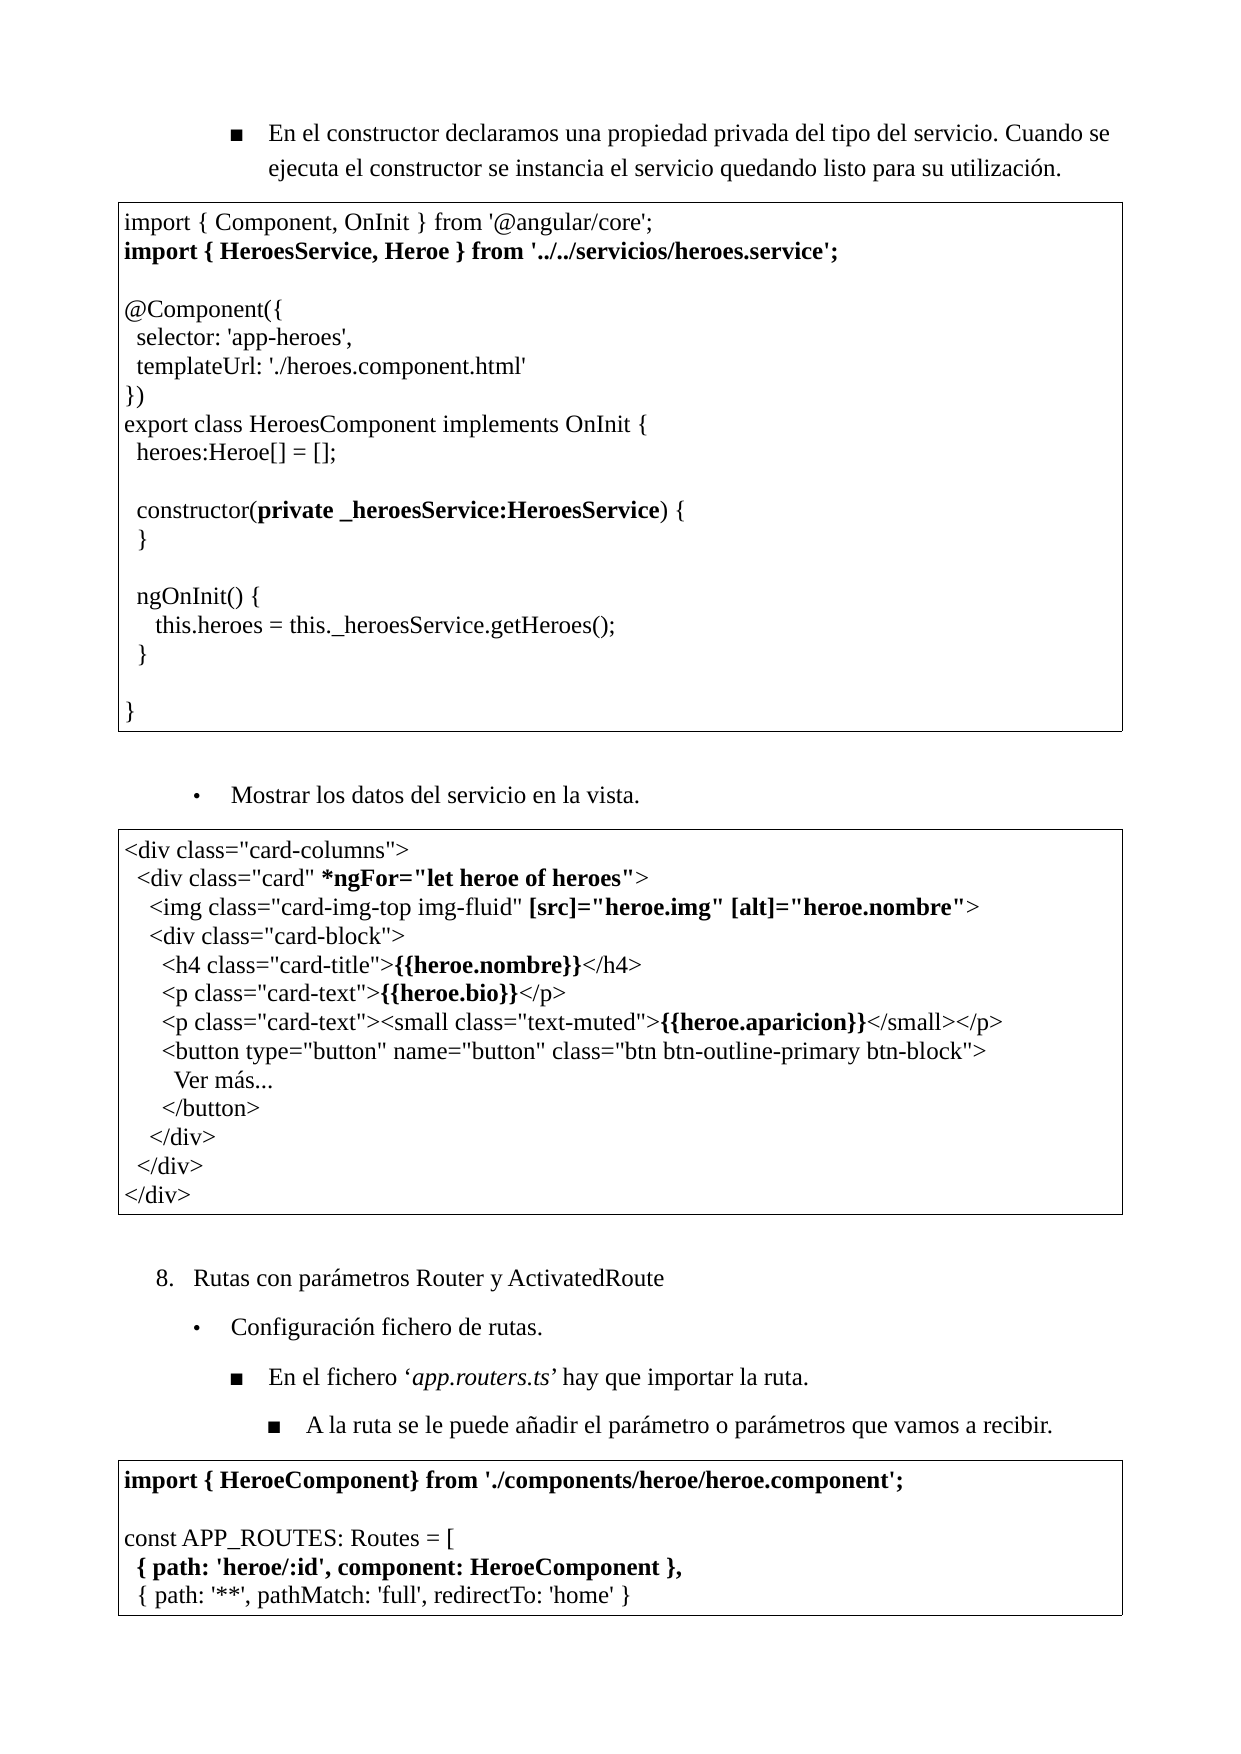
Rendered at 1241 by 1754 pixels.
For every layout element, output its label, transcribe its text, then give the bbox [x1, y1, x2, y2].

table_header import { Component, OnInit } from '@angular/core'; import { HeroesService, Heroe } from '../../servicios/heroes.service'; @Component({ selector: 'app-heroes', templateUrl: './heroes.component.html' }) export class HeroesComponent implements OnInit { heroes:Heroe[] = []; constructor(private _heroesService:HeroesService) { } ngOnInit() { this.heroes = this._heroesService.getHeroes(); } } [119, 203, 1122, 731]
list A la ruta se le puede añadir el parámetro o parámetros que vamos a recibir. [268, 1411, 1122, 1439]
list Mostrar los datos del servicio en la vista. [193, 780, 1122, 809]
list En el fichero ‘app.routers.ts’ hay que importar la ruta. [231, 1362, 1122, 1390]
list En el constructor declaramos una propiedad privada del tipo del servicio. Cuando se ejecuta el constructor se instancia el servicio quedando listo para su utilización. [231, 118, 1122, 181]
list Rutas con parámetros Router y ActivatedRoute [156, 1263, 1122, 1292]
table_header <div class="card-columns"> <div class="card" *ngFor="let heroe of heroes"> <img class="card-img-top img-fluid" [src]="heroe.img" [alt]="heroe.nombre"> <div class="card-block"> <h4 class="card-title">{{heroe.nombre}}</h4> <p class="card-text">{{heroe.bio}}</p> <p class="card-text"><small class="text-muted">{{heroe.aparicion}}</small></p> <button type="button" name="button" class="btn btn-outline-primary btn-block"> Ver más... </button> </div> </div> </div> [119, 830, 1122, 1214]
list Configuración fichero de rutas. [193, 1312, 1122, 1341]
table_header import { HeroeComponent} from './components/heroe/heroe.component'; const APP_ROUTES: Routes = [ { path: 'heroe/:id', component: HeroeComponent }, { path: '**', pathMatch: 'full', redirectTo: 'home' } [119, 1461, 1122, 1615]
